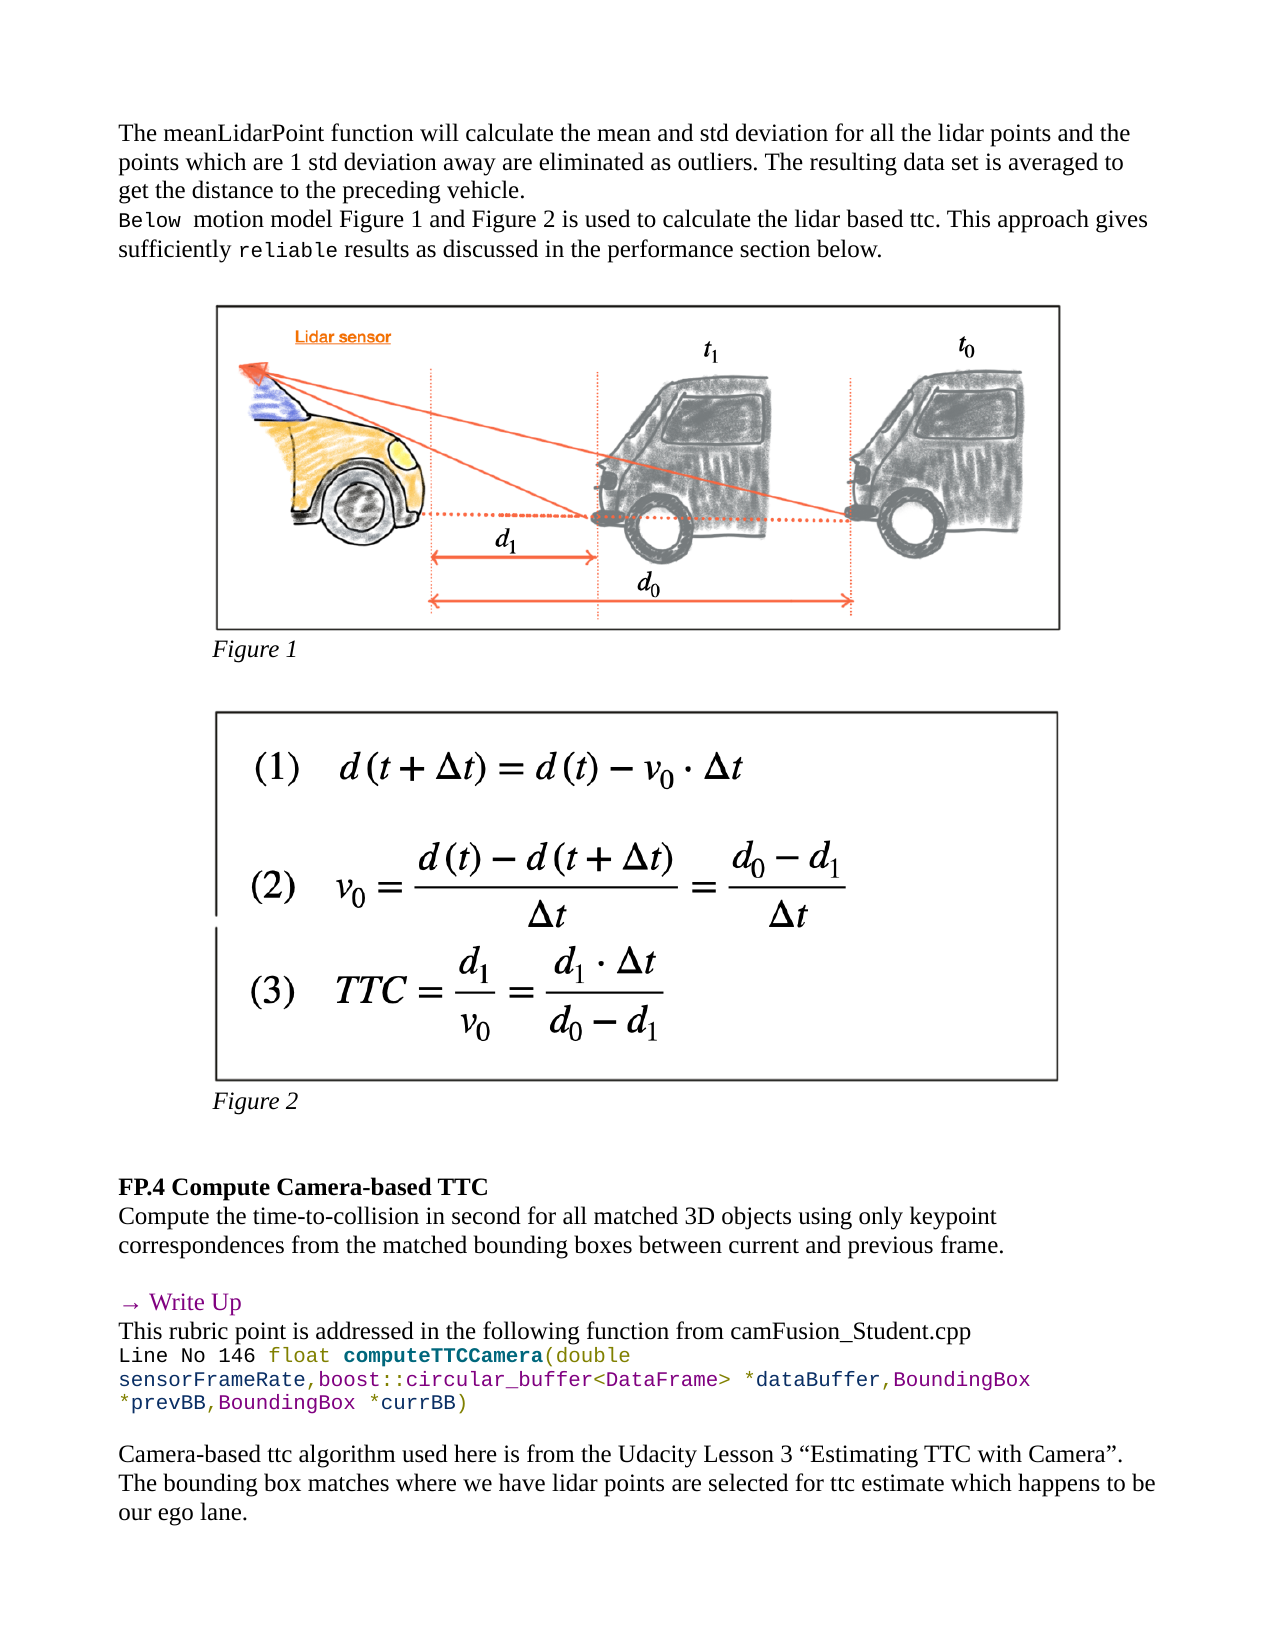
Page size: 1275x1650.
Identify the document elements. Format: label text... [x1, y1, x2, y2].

text Figure 2 [212, 1087, 1063, 1115]
text Below motion model Figure 1 and Figure 2 is used to calculate the lidar based ttc. This approach gives sufficiently reliable results as discussed in the performance section below. [118, 204, 1157, 263]
picture [212, 704, 1063, 1087]
text Compute the time-to-collision in second for all matched 3D objects using only keypoint correspondences from the matched bounding boxes between current and previous frame. [118, 1201, 1157, 1259]
text Camera-based ttc algorithm used here is from the Udacity Lesson 3 “Estimating TTC with Camera”. The bounding box matches where we have lidar points are selected for ttc estimate which happens to be our ego lane. [118, 1439, 1157, 1526]
text This rubric point is addressed in the following function from camFusion_Student.cpp [118, 1316, 1157, 1345]
text The meanLidarPoint function will calculate the mean and std deviation for all the lidar points and the points which are 1 std deviation away are eliminated as outliers. The resulting data set is averaged to get the distance to the preceding vehicle. [118, 118, 1157, 204]
text FP.4 Compute Camera-based TTC [118, 1172, 1157, 1201]
text Line No 146 float computeTTCCamera(double sensorFrameRate,boost::circular_buffer<DataFrame> *dataBuffer,BoundingBox *prevBB,BoundingBox *currBB) [118, 1345, 1157, 1416]
text → Write Up [118, 1287, 1157, 1316]
text Figure 1 [212, 635, 1063, 663]
picture [212, 299, 1063, 635]
